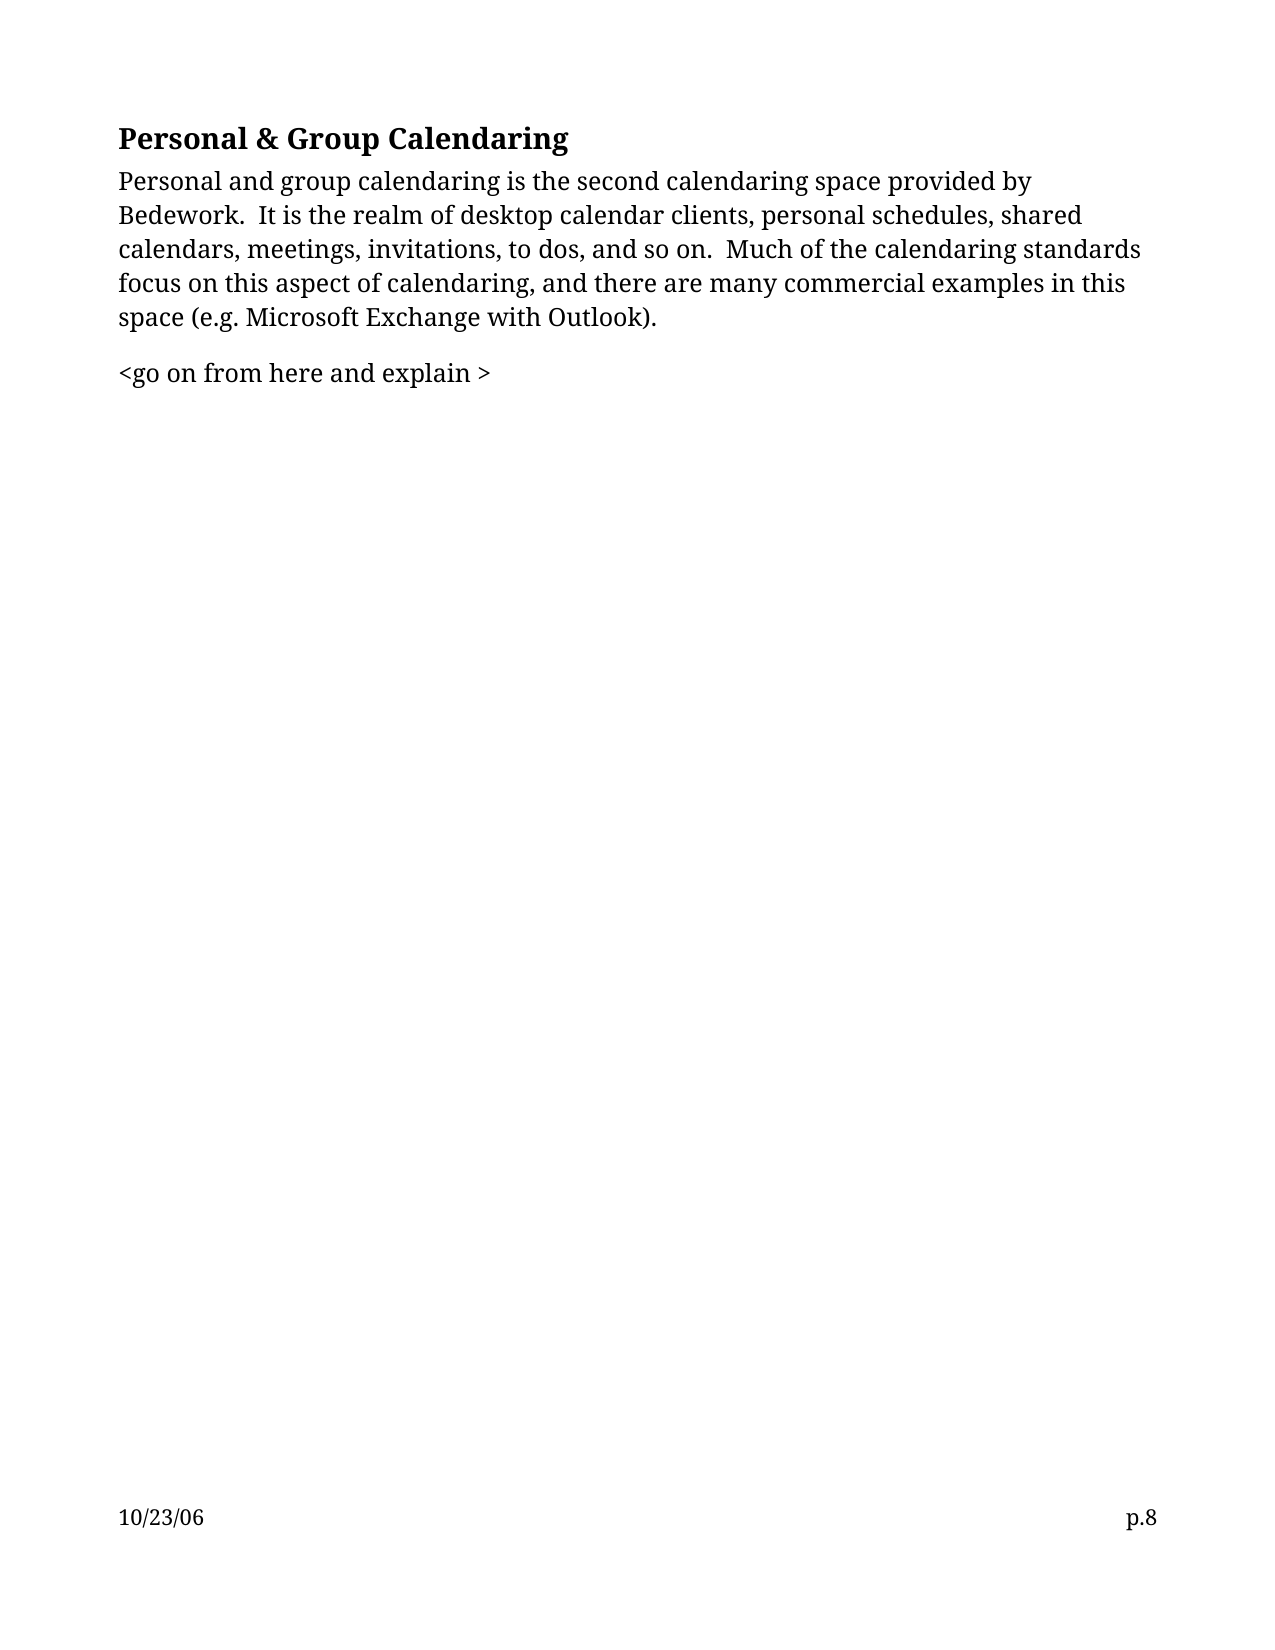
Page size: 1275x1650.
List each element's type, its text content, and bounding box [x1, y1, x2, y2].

text Personal and group calendaring is the second calendaring space provided by Bedework. It is the realm of desktop calendar clients, personal schedules, shared calendars, meetings, invitations, to dos, and so on. Much of the calendaring standards focus on this aspect of calendaring, and there are many commercial examples in this space (e.g. Microsoft Exchange with Outlook). [118, 164, 1157, 334]
text <go on from here and explain > [118, 355, 1157, 389]
subtitle Personal & Group Calendaring [118, 118, 1157, 158]
